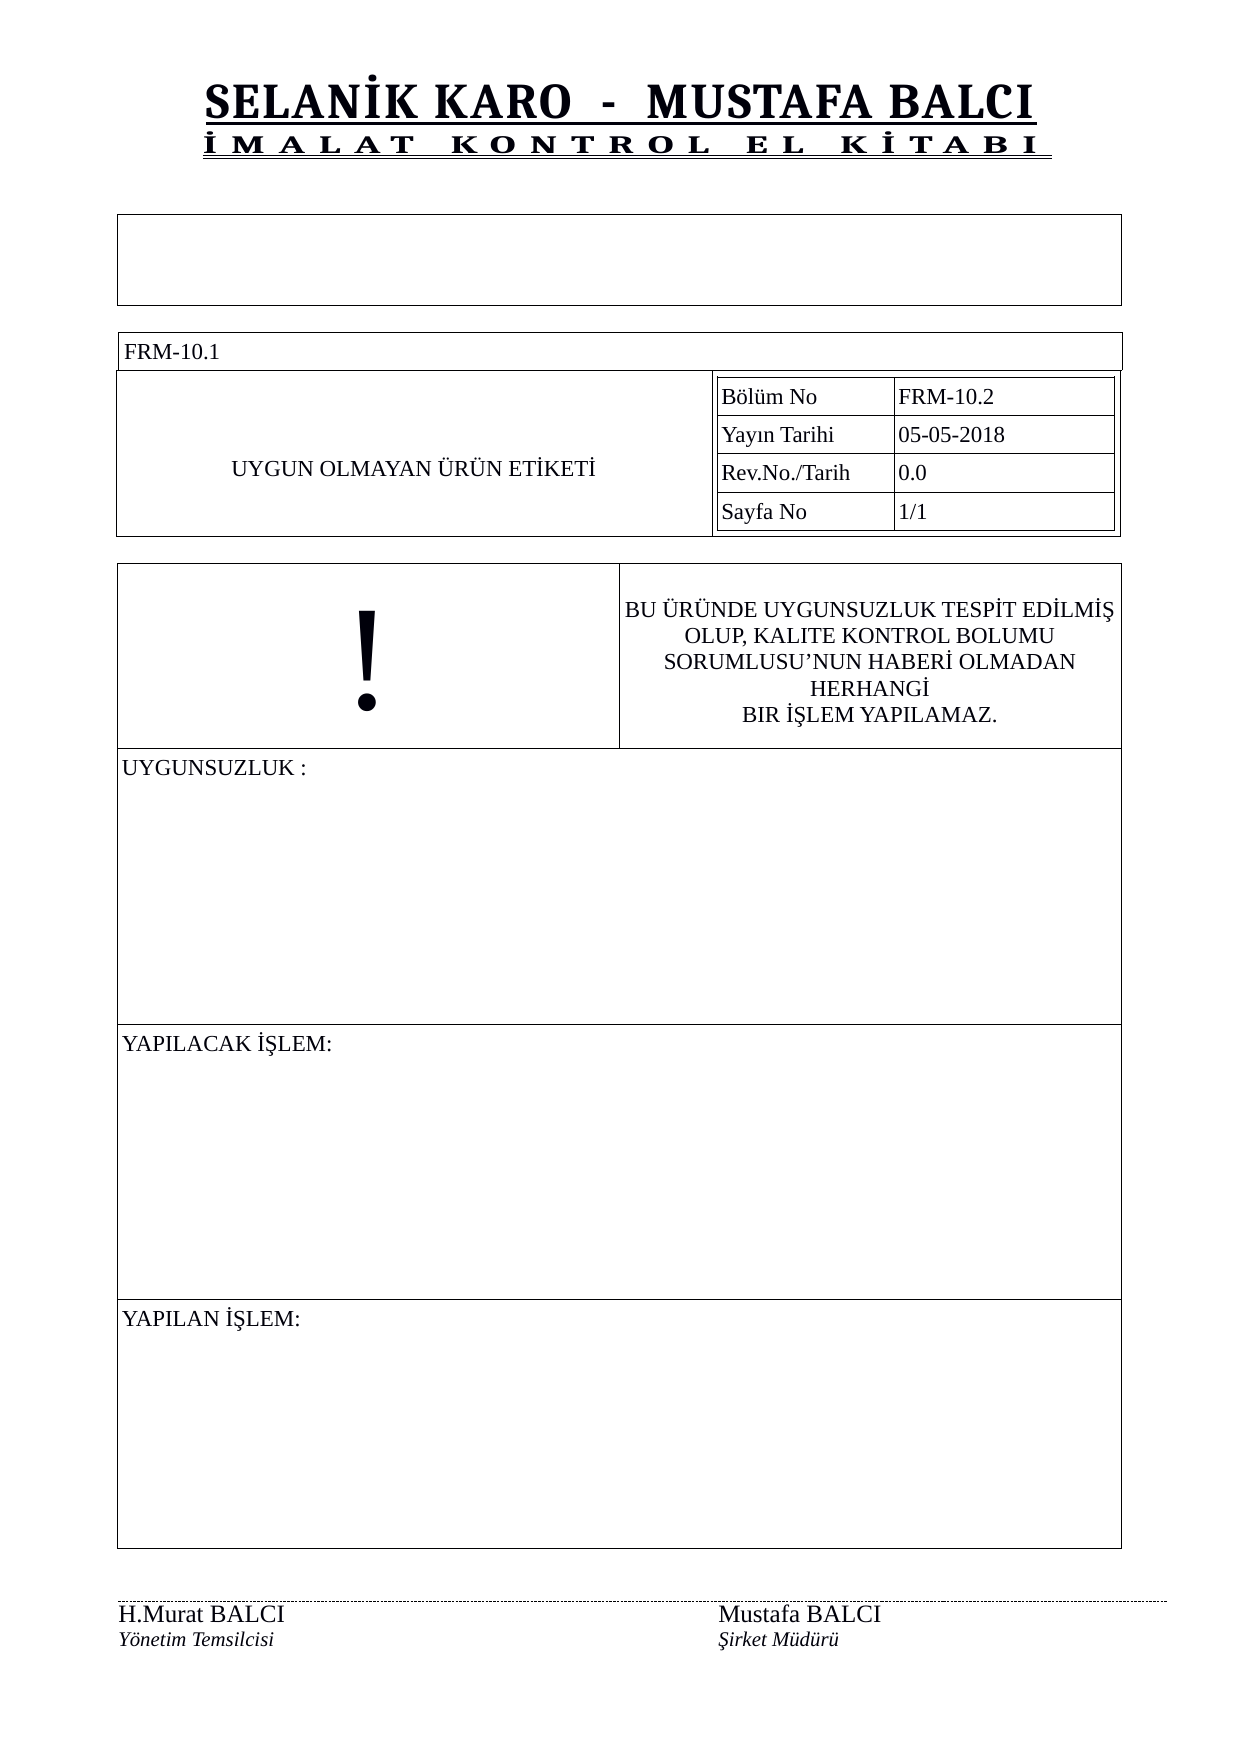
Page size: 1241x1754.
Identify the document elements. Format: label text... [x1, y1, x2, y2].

table_cell 1/1 [895, 493, 1114, 530]
table_header Bölüm No [718, 378, 894, 415]
table_header UYGUN OLMAYAN ÜRÜN ETİKETİ [117, 371, 712, 536]
table_header UYGUNSUZLUK : [118, 749, 1121, 1023]
table_header [118, 215, 1121, 305]
table_header FRM-10.1 [119, 333, 1122, 370]
table_cell Rev.No./Tarih [718, 454, 894, 491]
table_header ! [118, 564, 619, 747]
table_cell 0.0 [895, 454, 1114, 491]
table_cell Yayın Tarihi [718, 416, 894, 453]
table_header FRM-10.2 [895, 378, 1114, 415]
table_cell Sayfa No [718, 493, 894, 530]
table_cell YAPILAN İŞLEM: [118, 1300, 1121, 1548]
table_header [713, 371, 1120, 536]
table_cell 05-05-2018 [895, 416, 1114, 453]
table_cell YAPILACAK İŞLEM: [118, 1025, 1121, 1299]
table_header BU ÜRÜNDE UYGUNSUZLUK TESPİT EDİLMİŞ OLUP, KALITE KONTROL BOLUMU SORUMLUSU’NUN HABERİ OLMADAN HERHANGİ BIR İŞLEM YAPILAMAZ. [620, 564, 1121, 747]
